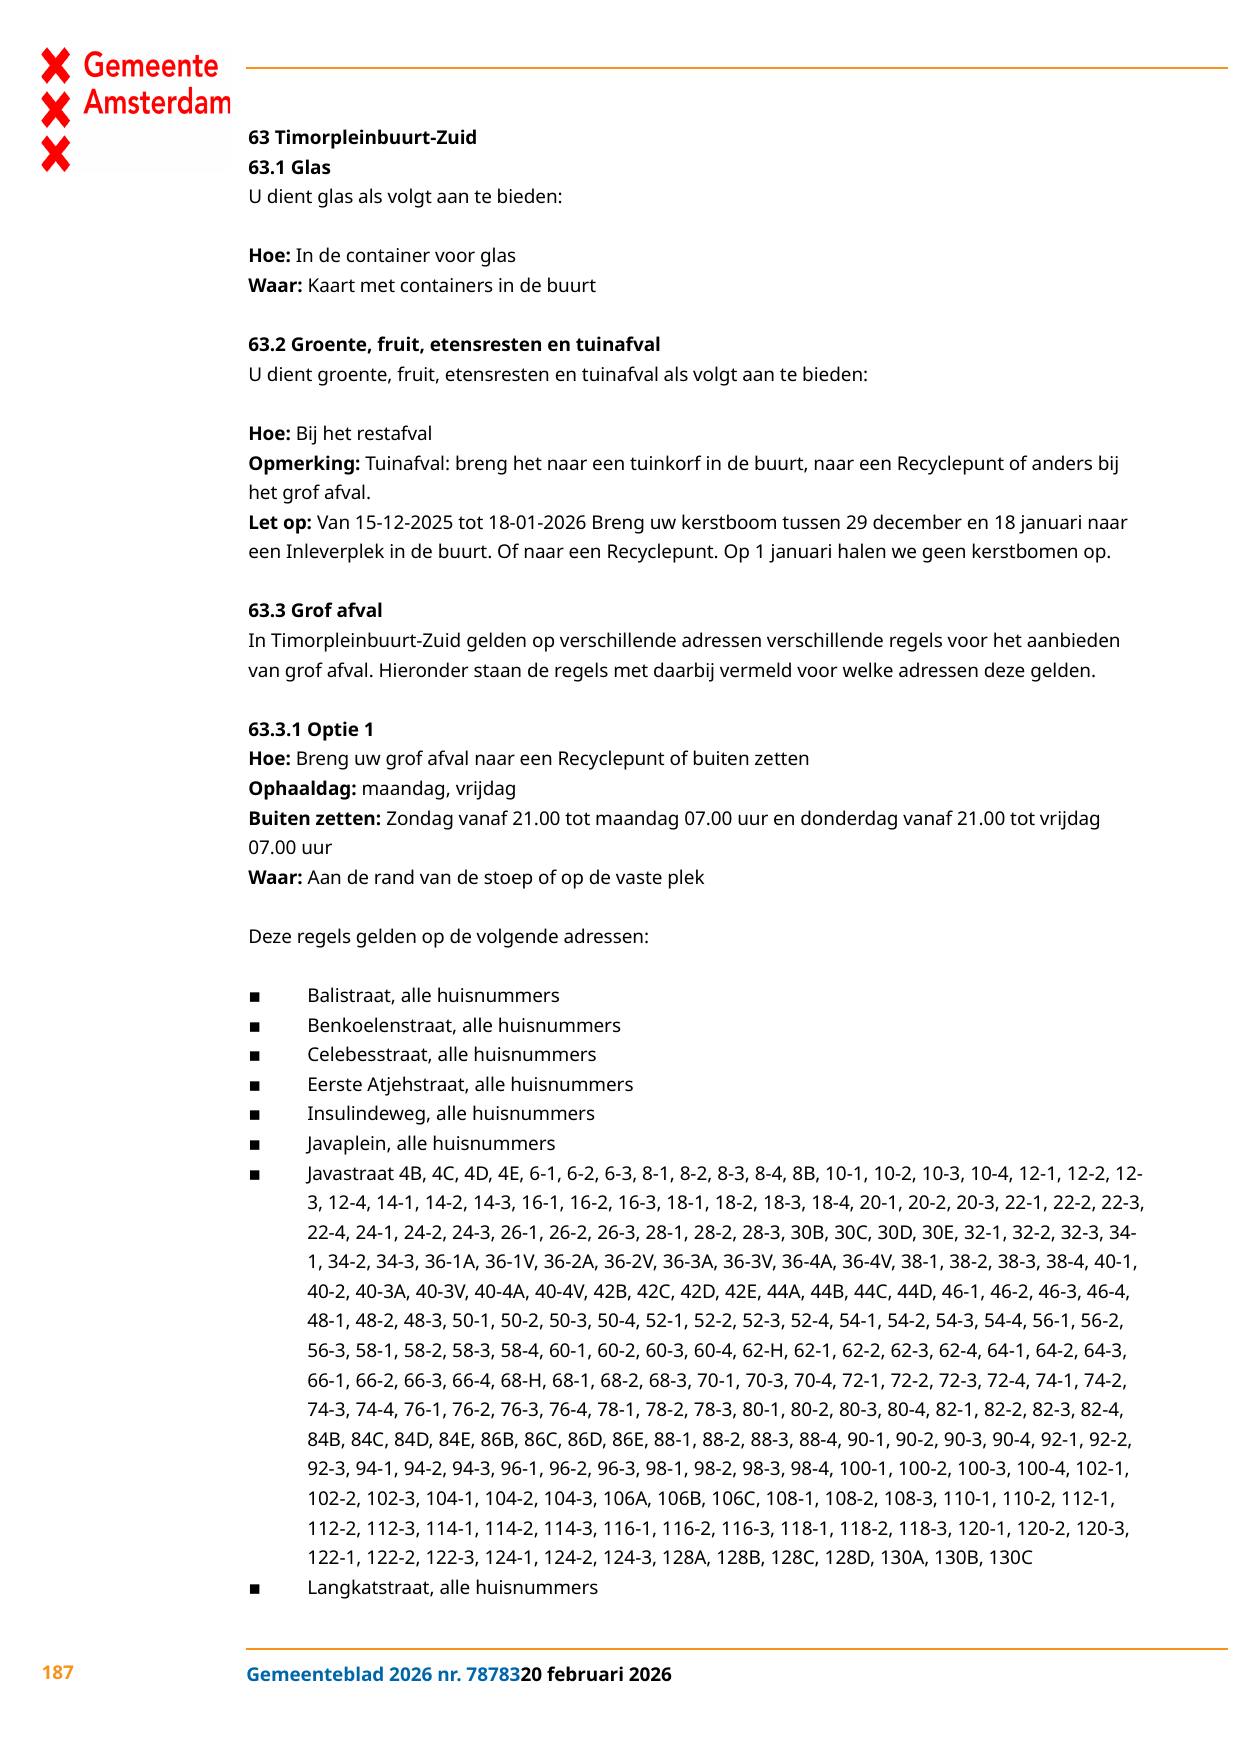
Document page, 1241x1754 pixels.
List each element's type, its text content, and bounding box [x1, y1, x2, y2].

text Deze regels gelden op de volgende adressen: [248, 923, 1152, 949]
text In Timorpleinbuurt-Zuid gelden op verschillende adressen verschillende regels voor het aanbieden van grof afval. Hieronder staan de regels met daarbij vermeld voor welke adressen deze gelden. [248, 627, 1152, 683]
text 63.1 Glas [248, 154, 1152, 180]
list Benkoelenstraat, alle huisnummers [248, 1012, 1152, 1038]
text 63.3.1 Optie 1 [248, 716, 1152, 742]
list Insulindeweg, alle huisnummers [248, 1101, 1152, 1126]
list Javaplein, alle huisnummers [248, 1130, 1152, 1156]
list Balistraat, alle huisnummers [248, 982, 1152, 1008]
list Eerste Atjehstraat, alle huisnummers [248, 1071, 1152, 1097]
list Celebesstraat, alle huisnummers [248, 1041, 1152, 1067]
text 63 Timorpleinbuurt-Zuid [248, 124, 1152, 150]
list Langkatstraat, alle huisnummers [248, 1574, 1152, 1600]
list Javastraat 4B, 4C, 4D, 4E, 6-1, 6-2, 6-3, 8-1, 8-2, 8-3, 8-4, 8B, 10-1, 10-2, 10-3, 10-4, 12-1, 12-2, 12-3, 12-4, 14-1, 14-2, 14-3, 16-1, 16-2, 16-3, 18-1, 18-2, 18-3, 18-4, 20-1, 20-2, 20-3, 22-1, 22-2, 22-3, 22-4, 24-1, 24-2, 24-3, 26-1, 26-2, 26-3, 28-1, 28-2, 28-3, 30B, 30C, 30D, 30E, 32-1, 32-2, 32-3, 34-1, 34-2, 34-3, 36-1A, 36-1V, 36-2A, 36-2V, 36-3A, 36-3V, 36-4A, 36-4V, 38-1, 38-2, 38-3, 38-4, 40-1, 40-2, 40-3A, 40-3V, 40-4A, 40-4V, 42B, 42C, 42D, 42E, 44A, 44B, 44C, 44D, 46-1, 46-2, 46-3, 46-4, 48-1, 48-2, 48-3, 50-1, 50-2, 50-3, 50-4, 52-1, 52-2, 52-3, 52-4, 54-1, 54-2, 54-3, 54-4, 56-1, 56-2, 56-3, 58-1, 58-2, 58-3, 58-4, 60-1, 60-2, 60-3, 60-4, 62-H, 62-1, 62-2, 62-3, 62-4, 64-1, 64-2, 64-3, 66-1, 66-2, 66-3, 66-4, 68-H, 68-1, 68-2, 68-3, 70-1, 70-3, 70-4, 72-1, 72-2, 72-3, 72-4, 74-1, 74-2, 74-3, 74-4, 76-1, 76-2, 76-3, 76-4, 78-1, 78-2, 78-3, 80-1, 80-2, 80-3, 80-4, 82-1, 82-2, 82-3, 82-4, 84B, 84C, 84D, 84E, 86B, 86C, 86D, 86E, 88-1, 88-2, 88-3, 88-4, 90-1, 90-2, 90-3, 90-4, 92-1, 92-2, 92-3, 94-1, 94-2, 94-3, 96-1, 96-2, 96-3, 98-1, 98-2, 98-3, 98-4, 100-1, 100-2, 100-3, 100-4, 102-1, 102-2, 102-3, 104-1, 104-2, 104-3, 106A, 106B, 106C, 108-1, 108-2, 108-3, 110-1, 110-2, 112-1, 112-2, 112-3, 114-1, 114-2, 114-3, 116-1, 116-2, 116-3, 118-1, 118-2, 118-3, 120-1, 120-2, 120-3, 122-1, 122-2, 122-3, 124-1, 124-2, 124-3, 128A, 128B, 128C, 128D, 130A, 130B, 130C [248, 1160, 1152, 1570]
text U dient groente, fruit, etensresten en tuinafval als volgt aan te bieden: [248, 361, 1152, 387]
text 63.2 Groente, fruit, etensresten en tuinafval [248, 331, 1152, 357]
text Opmerking: Tuinafval: breng het naar een tuinkorf in de buurt, naar een Recyclepunt of anders bij het grof afval. [248, 450, 1152, 505]
text Let op: Van 15-12-2025 tot 18-01-2026 Breng uw kerstboom tussen 29 december en 18 januari naar een Inleverplek in de buurt. Of naar een Recyclepunt. Op 1 januari halen we geen kerstbomen op. [248, 509, 1152, 564]
text Ophaaldag: maandag, vrijdag [248, 775, 1152, 801]
text 63.3 Grof afval [248, 598, 1152, 623]
text Waar: Kaart met containers in de buurt [248, 272, 1152, 298]
picture [41, 47, 231, 172]
text Hoe: Bij het restafval [248, 420, 1152, 446]
text Hoe: In de container voor glas [248, 243, 1152, 268]
text Buiten zetten: Zondag vanaf 21.00 tot maandag 07.00 uur en donderdag vanaf 21.00 tot vrijdag 07.00 uur [248, 805, 1152, 860]
text Hoe: Breng uw grof afval naar een Recyclepunt of buiten zetten [248, 746, 1152, 771]
text U dient glas als volgt aan te bieden: [248, 183, 1152, 209]
text Waar: Aan de rand van de stoep of op de vaste plek [248, 864, 1152, 890]
